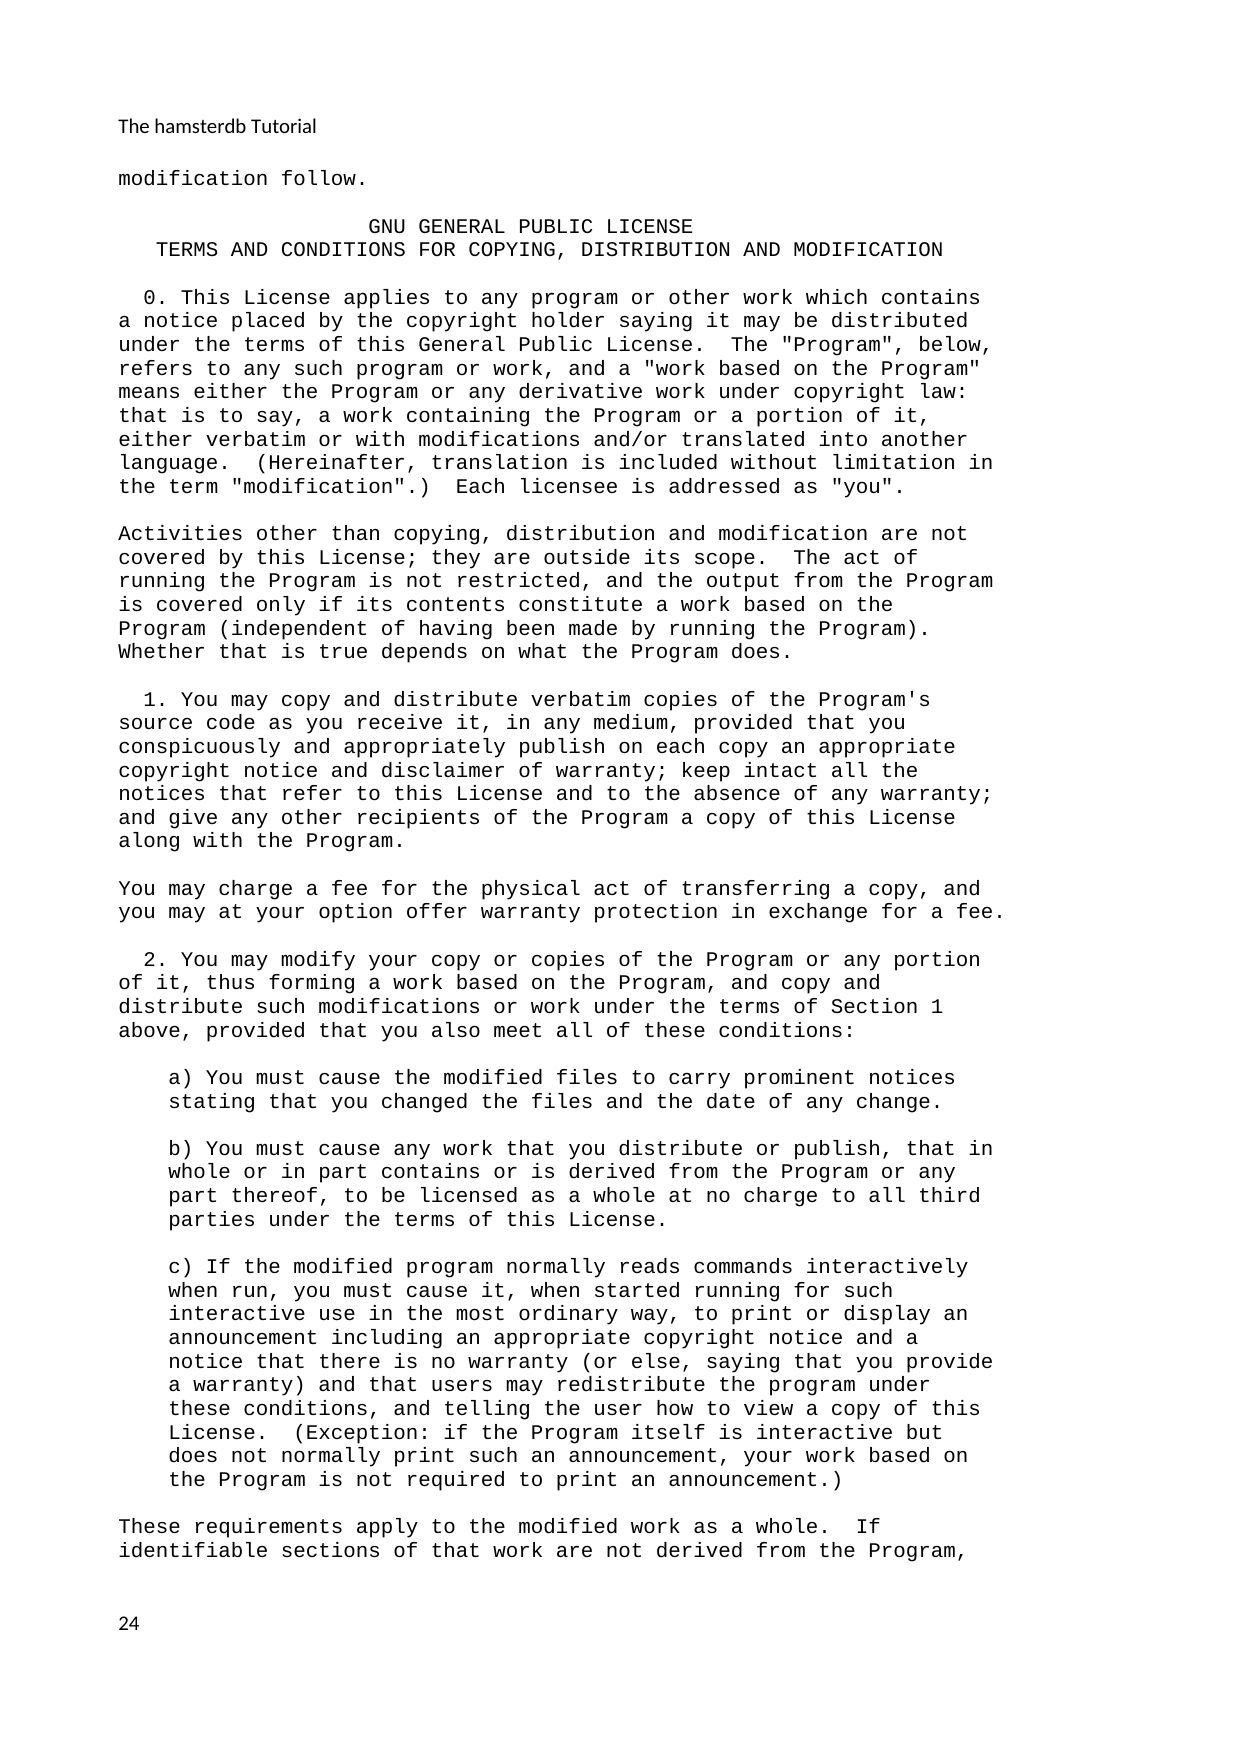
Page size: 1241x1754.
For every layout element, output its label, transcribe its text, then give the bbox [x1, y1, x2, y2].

text under the terms of this General Public License. The "Program", below, [118, 334, 1122, 358]
text Whether that is true depends on what the Program does. [118, 641, 1122, 665]
text License. (Exception: if the Program itself is interactive but [118, 1422, 1122, 1445]
text a warranty) and that users may redistribute the program under [118, 1374, 1122, 1398]
text Activities other than copying, distribution and modification are not [118, 523, 1122, 547]
text announcement including an appropriate copyright notice and a [118, 1327, 1122, 1351]
text Program (independent of having been made by running the Program). [118, 618, 1122, 641]
text and give any other recipients of the Program a copy of this License [118, 807, 1122, 831]
text the Program is not required to print an announcement.) [118, 1469, 1122, 1493]
text is covered only if its contents constitute a work based on the [118, 594, 1122, 618]
text part thereof, to be licensed as a whole at no charge to all third [118, 1185, 1122, 1209]
text refers to any such program or work, and a "work based on the Program" [118, 358, 1122, 381]
text language. (Hereinafter, translation is included without limitation in [118, 452, 1122, 476]
text a notice placed by the copyright holder saying it may be distributed [118, 310, 1122, 334]
text modification follow. [118, 168, 1122, 192]
text conspicuously and appropriately publish on each copy an appropriate [118, 736, 1122, 759]
text the term "modification".) Each licensee is addressed as "you". [118, 476, 1122, 499]
text copyright notice and disclaimer of warranty; keep intact all the [118, 759, 1122, 783]
text notices that refer to this License and to the absence of any warranty; [118, 783, 1122, 807]
text c) If the modified program normally reads commands interactively [118, 1256, 1122, 1280]
text These requirements apply to the modified work as a whole. If [118, 1516, 1122, 1540]
text b) You must cause any work that you distribute or publish, that in [118, 1138, 1122, 1162]
text source code as you receive it, in any medium, provided that you [118, 712, 1122, 736]
text stating that you changed the files and the date of any change. [118, 1091, 1122, 1114]
text does not normally print such an announcement, your work based on [118, 1445, 1122, 1469]
text that is to say, a work containing the Program or a portion of it, [118, 405, 1122, 428]
text along with the Program. [118, 831, 1122, 854]
text above, provided that you also meet all of these conditions: [118, 1020, 1122, 1043]
text these conditions, and telling the user how to view a copy of this [118, 1398, 1122, 1422]
text 1. You may copy and distribute verbatim copies of the Program's [118, 689, 1122, 712]
text either verbatim or with modifications and/or translated into another [118, 428, 1122, 452]
text of it, thus forming a work based on the Program, and copy and [118, 972, 1122, 996]
text interactive use in the most ordinary way, to print or display an [118, 1303, 1122, 1327]
text covered by this License; they are outside its scope. The act of [118, 547, 1122, 570]
text running the Program is not restricted, and the output from the Program [118, 570, 1122, 594]
text GNU GENERAL PUBLIC LICENSE [118, 216, 1122, 239]
text identifiable sections of that work are not derived from the Program, [118, 1540, 1122, 1563]
text whole or in part contains or is derived from the Program or any [118, 1162, 1122, 1185]
text 2. You may modify your copy or copies of the Program or any portion [118, 949, 1122, 972]
text means either the Program or any derivative work under copyright law: [118, 381, 1122, 405]
text You may charge a fee for the physical act of transferring a copy, and [118, 878, 1122, 901]
text a) You must cause the modified files to carry prominent notices [118, 1067, 1122, 1091]
text notice that there is no warranty (or else, saying that you provide [118, 1351, 1122, 1374]
text distribute such modifications or work under the terms of Section 1 [118, 996, 1122, 1020]
text you may at your option offer warranty protection in exchange for a fee. [118, 901, 1122, 925]
text TERMS AND CONDITIONS FOR COPYING, DISTRIBUTION AND MODIFICATION [118, 239, 1122, 263]
text when run, you must cause it, when started running for such [118, 1280, 1122, 1303]
text 0. This License applies to any program or other work which contains [118, 287, 1122, 310]
text parties under the terms of this License. [118, 1209, 1122, 1232]
